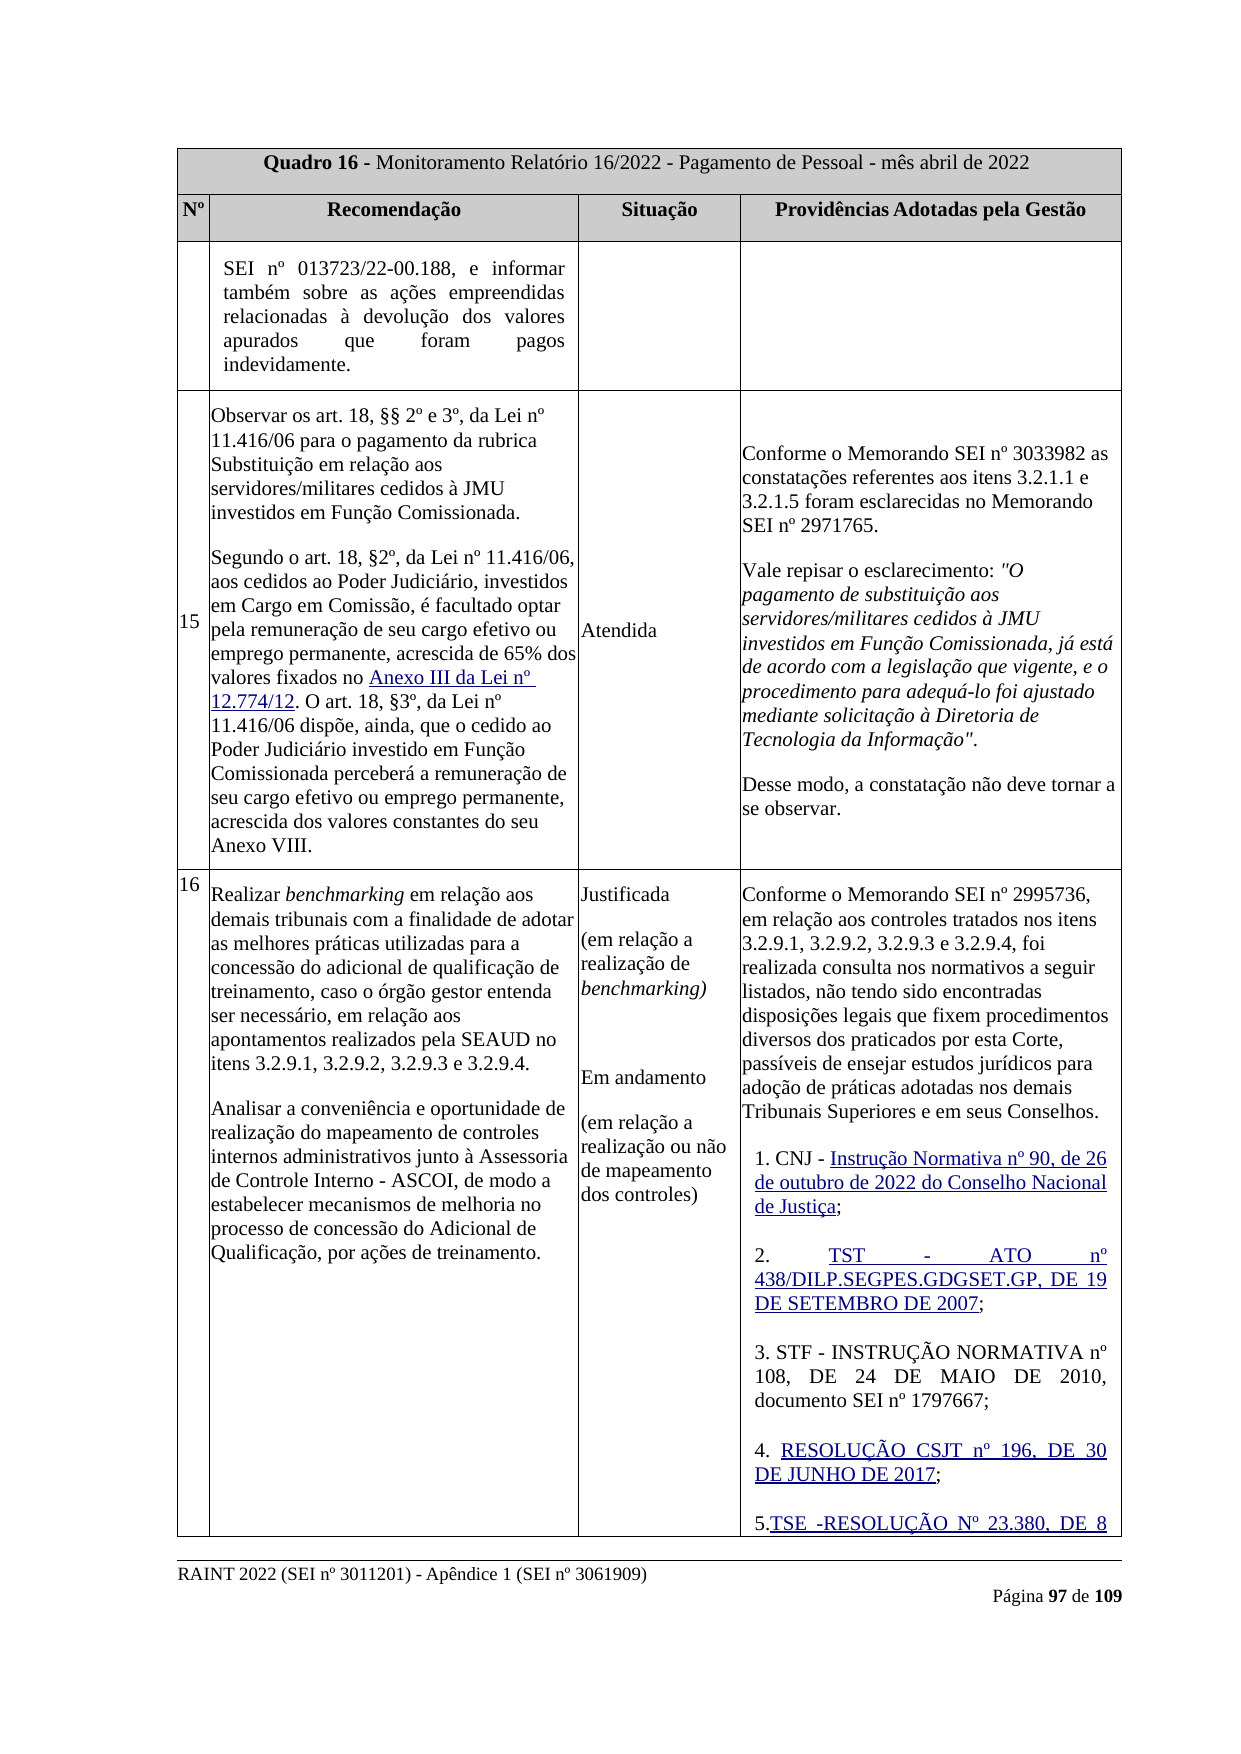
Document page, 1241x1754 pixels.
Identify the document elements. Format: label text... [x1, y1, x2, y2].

table_cell Situação [579, 195, 740, 241]
table_cell Justificada (em relação a realização de benchmarking) Em andamento (em relação a realização ou não de mapeamento dos controles) [579, 870, 740, 1536]
table_cell [579, 242, 740, 390]
table_cell [741, 242, 1121, 390]
table_cell 16 [178, 870, 209, 1536]
table_cell Conforme o Memorando SEI nº 3033982 as constatações referentes aos itens 3.2.1.1 e 3.2.1.5 foram esclarecidas no Memorando SEI nº 2971765. Vale repisar o esclarecimento: "O pagamento de substituição aos servidores/militares cedidos à JMU investidos em Função Comissionada, já está de acordo com a legislação que vigente, e o procedimento para adequá-lo foi ajustado mediante solicitação à Diretoria de Tecnologia da Informação". Desse modo, a constatação não deve tornar a se observar. [741, 391, 1121, 869]
table_cell SEI nº 013723/22-00.188, e informar também sobre as ações empreendidas relacionadas à devolução dos valores apurados que foram pagos indevidamente. [210, 242, 578, 390]
table_cell Realizar benchmarking em relação aos demais tribunais com a finalidade de adotar as melhores práticas utilizadas para a concessão do adicional de qualificação de treinamento, caso o órgão gestor entenda ser necessário, em relação aos apontamentos realizados pela SEAUD no itens 3.2.9.1, 3.2.9.2, 3.2.9.3 e 3.2.9.4. Analisar a conveniência e oportunidade de realização do mapeamento de controles internos administrativos junto à Assessoria de Controle Interno - ASCOI, de modo a estabelecer mecanismos de melhoria no processo de concessão do Adicional de Qualificação, por ações de treinamento. [210, 870, 578, 1536]
table_cell Conforme o Memorando SEI nº 2995736, em relação aos controles tratados nos itens 3.2.9.1, 3.2.9.2, 3.2.9.3 e 3.2.9.4, foi realizada consulta nos normativos a seguir listados, não tendo sido encontradas disposições legais que fixem procedimentos diversos dos praticados por esta Corte, passíveis de ensejar estudos jurídicos para adoção de práticas adotadas nos demais Tribunais Superiores e em seus Conselhos. 1. CNJ - Instrução Normativa nº 90, de 26 de outubro de 2022 do Conselho Nacional de Justiça; 2. TST - ATO nº 438/DILP.SEGPES.GDGSET.GP, DE 19 DE SETEMBRO DE 2007; 3. STF - INSTRUÇÃO NORMATIVA nº 108, DE 24 DE MAIO DE 2010, documento SEI nº 1797667; 4. RESOLUÇÃO CSJT nº 196, DE 30 DE JUNHO DE 2017; 5.TSE -RESOLUÇÃO Nº 23.380, DE 8 [741, 870, 1121, 1536]
table_cell Observar os art. 18, §§ 2º e 3º, da Lei nº 11.416/06 para o pagamento da rubrica Substituição em relação aos servidores/militares cedidos à JMU investidos em Função Comissionada. Segundo o art. 18, §2º, da Lei nº 11.416/06, aos cedidos ao Poder Judiciário, investidos em Cargo em Comissão, é facultado optar pela remuneração de seu cargo efetivo ou emprego permanente, acrescida de 65% dos valores fixados no Anexo III da Lei nº 12.774/12. O art. 18, §3º, da Lei nº 11.416/06 dispõe, ainda, que o cedido ao Poder Judiciário investido em Função Comissionada perceberá a remuneração de seu cargo efetivo ou emprego permanente, acrescida dos valores constantes do seu Anexo VIII. [210, 391, 578, 869]
table_cell Recomendação [210, 195, 578, 241]
table_cell [178, 242, 209, 390]
table_cell Nº [178, 195, 209, 241]
table_cell 15 [178, 391, 209, 869]
table_header Quadro 16 - Monitoramento Relatório 16/2022 - Pagamento de Pessoal - mês abril de 2022 [178, 149, 1121, 194]
table_cell Providências Adotadas pela Gestão [741, 195, 1121, 241]
table_cell Atendida [579, 391, 740, 869]
